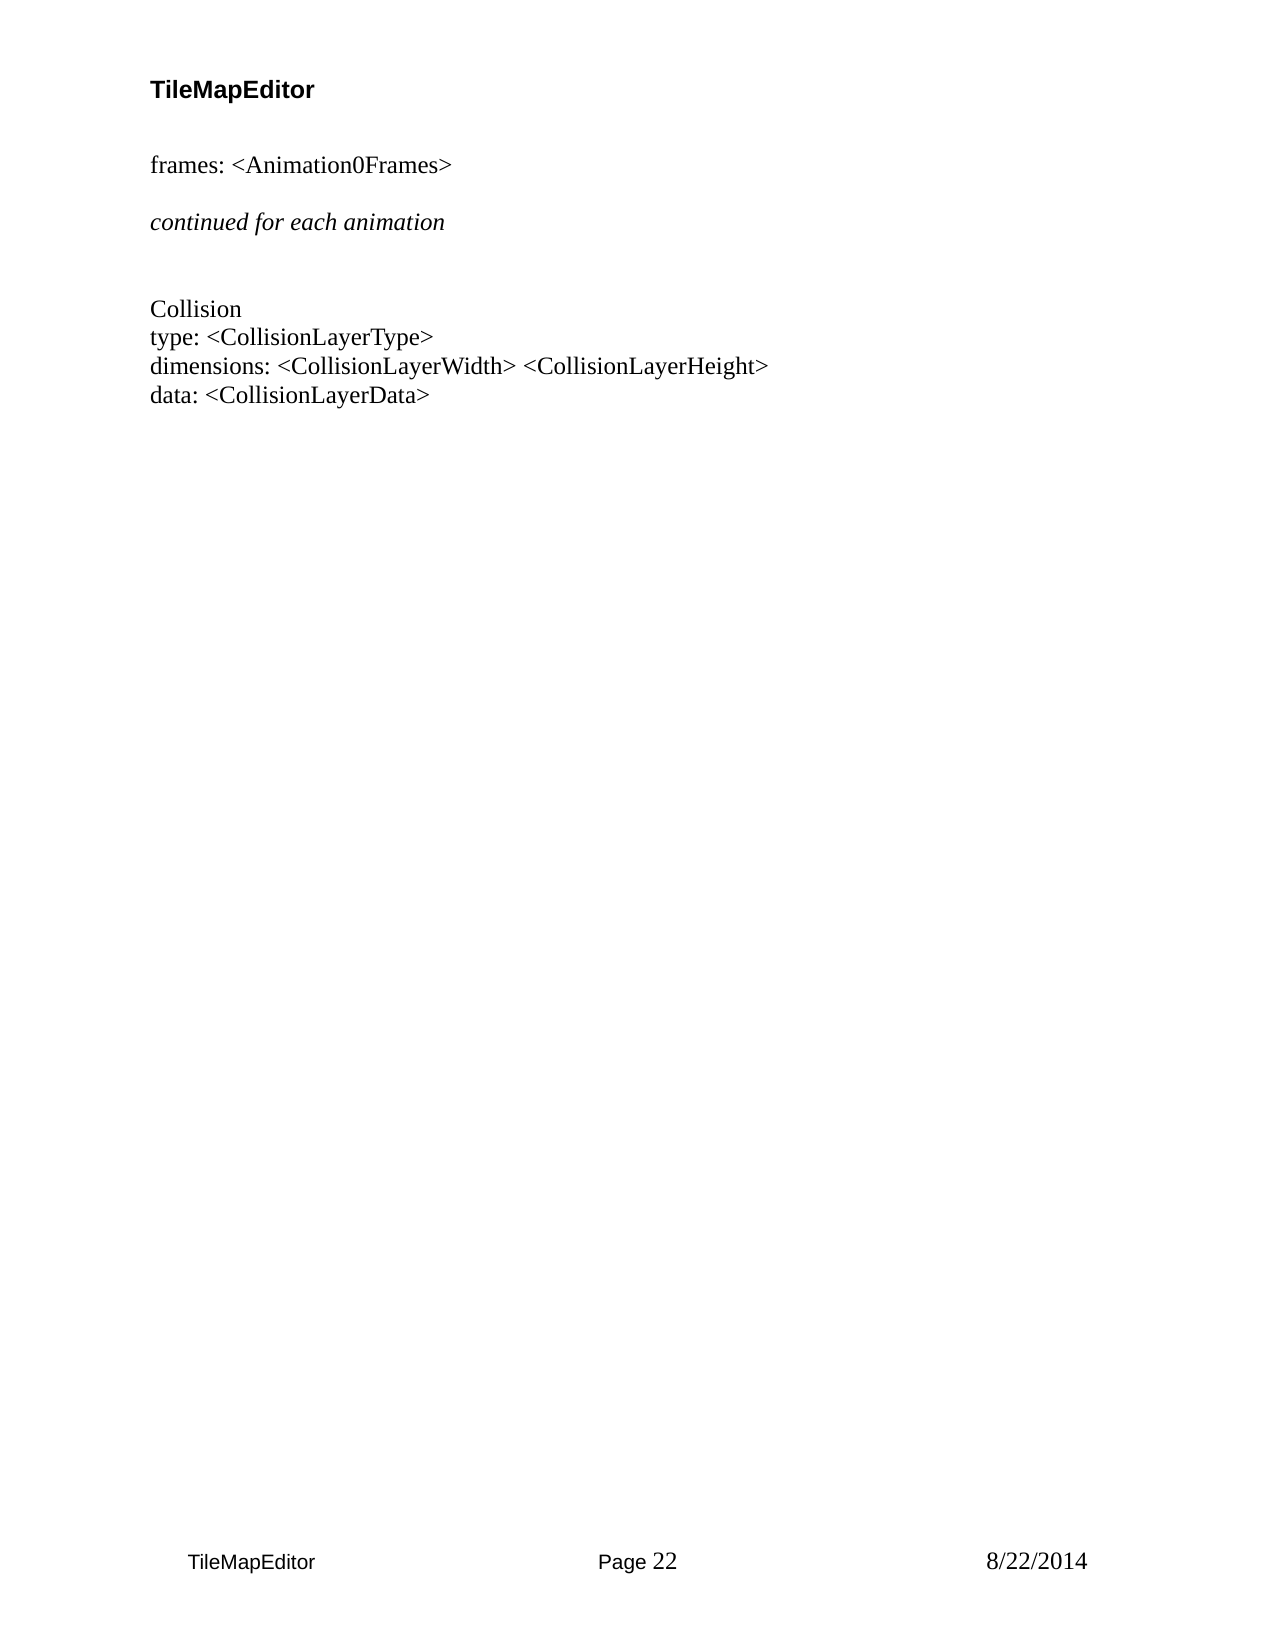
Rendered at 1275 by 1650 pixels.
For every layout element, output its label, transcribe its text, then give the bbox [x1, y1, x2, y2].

text Collision [150, 294, 1125, 322]
text frames: <Animation0Frames> [150, 150, 1125, 179]
text dimensions: <CollisionLayerWidth> <CollisionLayerHeight> [150, 351, 1125, 380]
text type: <CollisionLayerType> [150, 322, 1125, 351]
text continued for each animation [150, 207, 1125, 236]
text data: <CollisionLayerData> [150, 380, 1125, 409]
